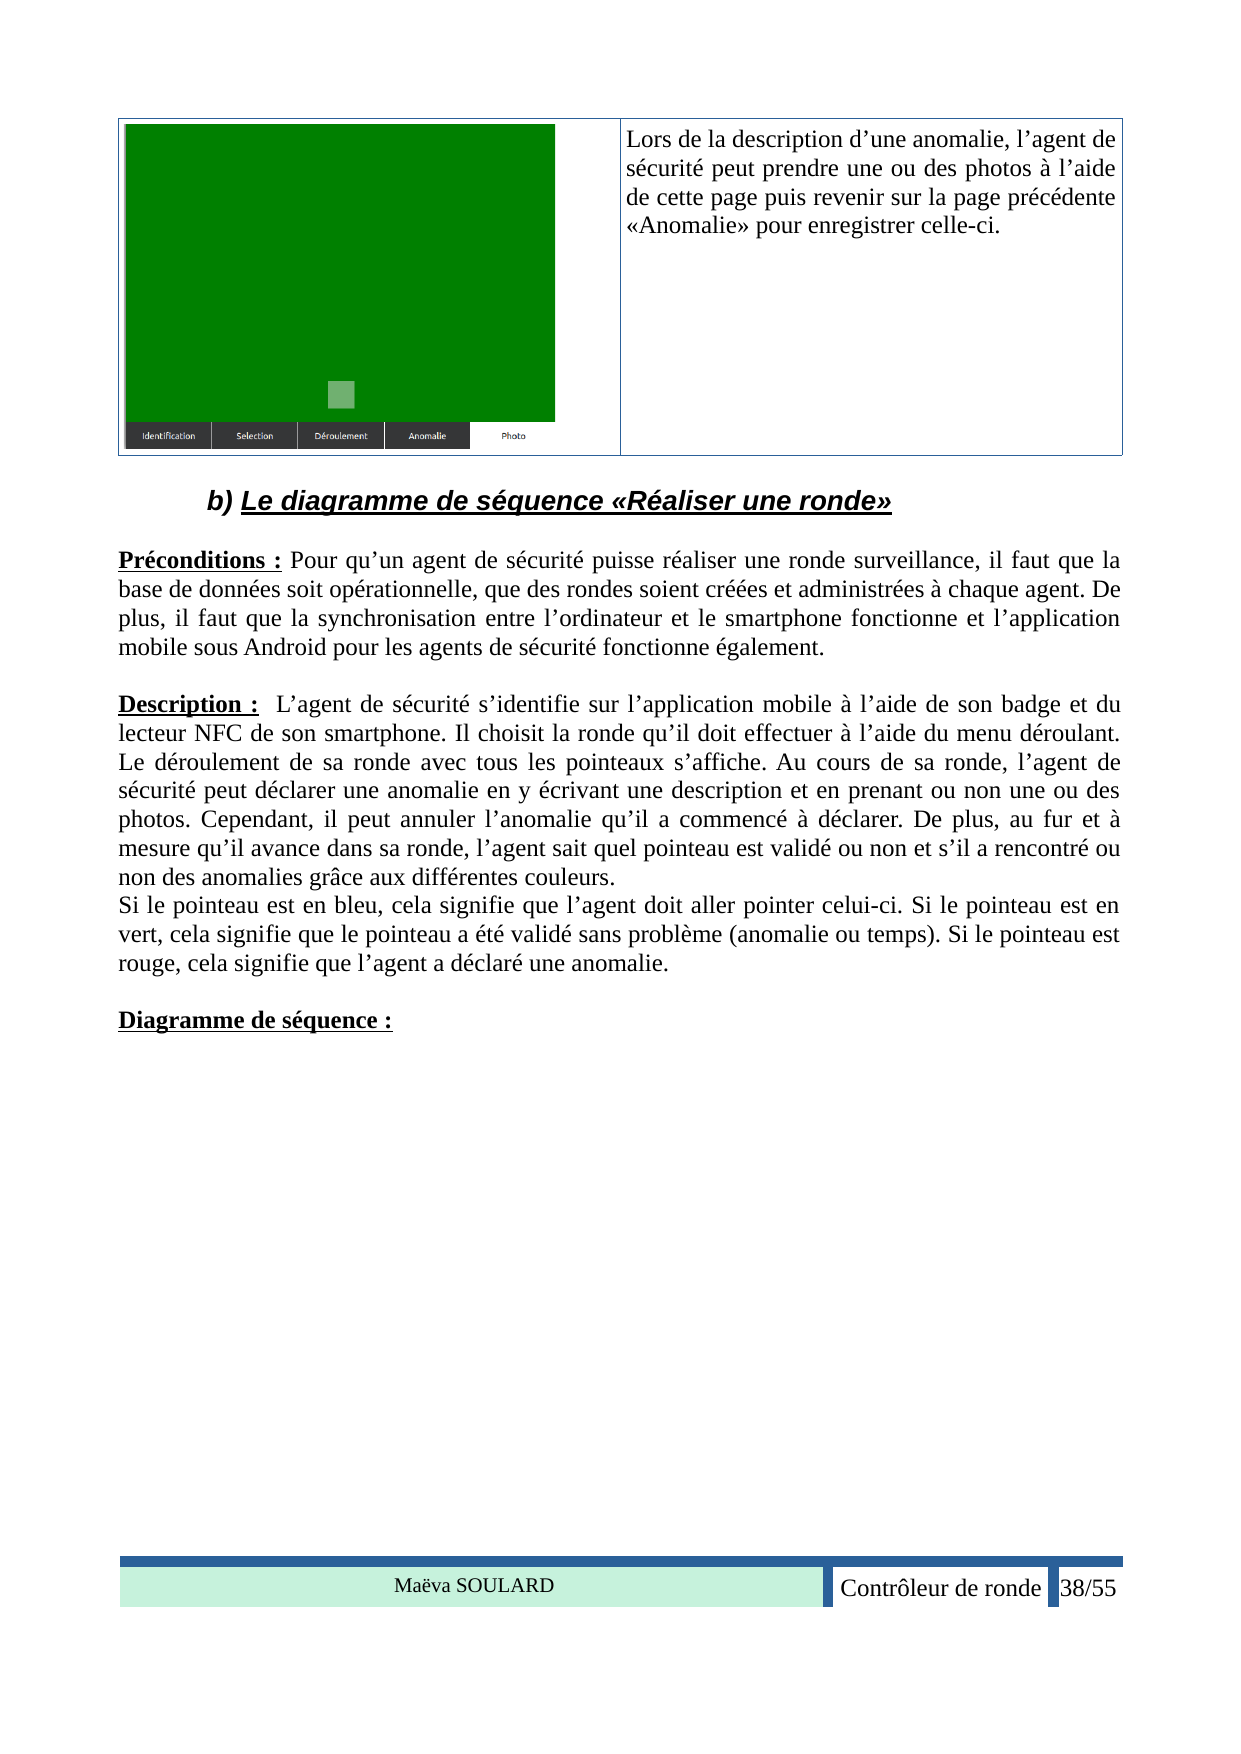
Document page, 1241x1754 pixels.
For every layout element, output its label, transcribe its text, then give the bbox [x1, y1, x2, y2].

text Diagramme de séquence : [118, 1006, 1122, 1034]
text Préconditions : Pour qu’un agent de sécurité puisse réaliser une ronde surveillance, il faut que la base de données soit opérationnelle, que des rondes soient créées et administrées à chaque agent. De plus, il faut que la synchronisation entre l’ordinateur et le smartphone fonctionne et l’application mobile sous Android pour les agents de sécurité fonctionne également. [118, 546, 1122, 661]
text Si le pointeau est en bleu, cela signifie que l’agent doit aller pointer celui-ci. Si le pointeau est en vert, cela signifie que le pointeau a été validé sans problème (anomalie ou temps). Si le pointeau est rouge, cela signifie que l’agent a déclaré une anomalie. [118, 891, 1122, 977]
table_cell Lors de la description d’une anomalie, l’agent de sécurité peut prendre une ou des photos à l’aide de cette page puis revenir sur la page précédente «Anomalie» pour enregistrer celle-ci. [621, 119, 1122, 454]
picture [123, 124, 555, 449]
subtitle Le diagramme de séquence «Réaliser une ronde» [118, 484, 1122, 516]
text Description : L’agent de sécurité s’identifie sur l’application mobile à l’aide de son badge et du lecteur NFC de son smartphone. Il choisit la ronde qu’il doit effectuer à l’aide du menu déroulant. Le déroulement de sa ronde avec tous les pointeaux s’affiche. Au cours de sa ronde, l’agent de sécurité peut déclarer une anomalie en y écrivant une description et en prenant ou non une ou des photos. Cependant, il peut annuler l’anomalie qu’il a commencé à déclarer. De plus, au fur et à mesure qu’il avance dans sa ronde, l’agent sait quel pointeau est validé ou non et s’il a rencontré ou non des anomalies grâce aux différentes couleurs. [118, 689, 1122, 891]
table_cell [119, 119, 620, 454]
